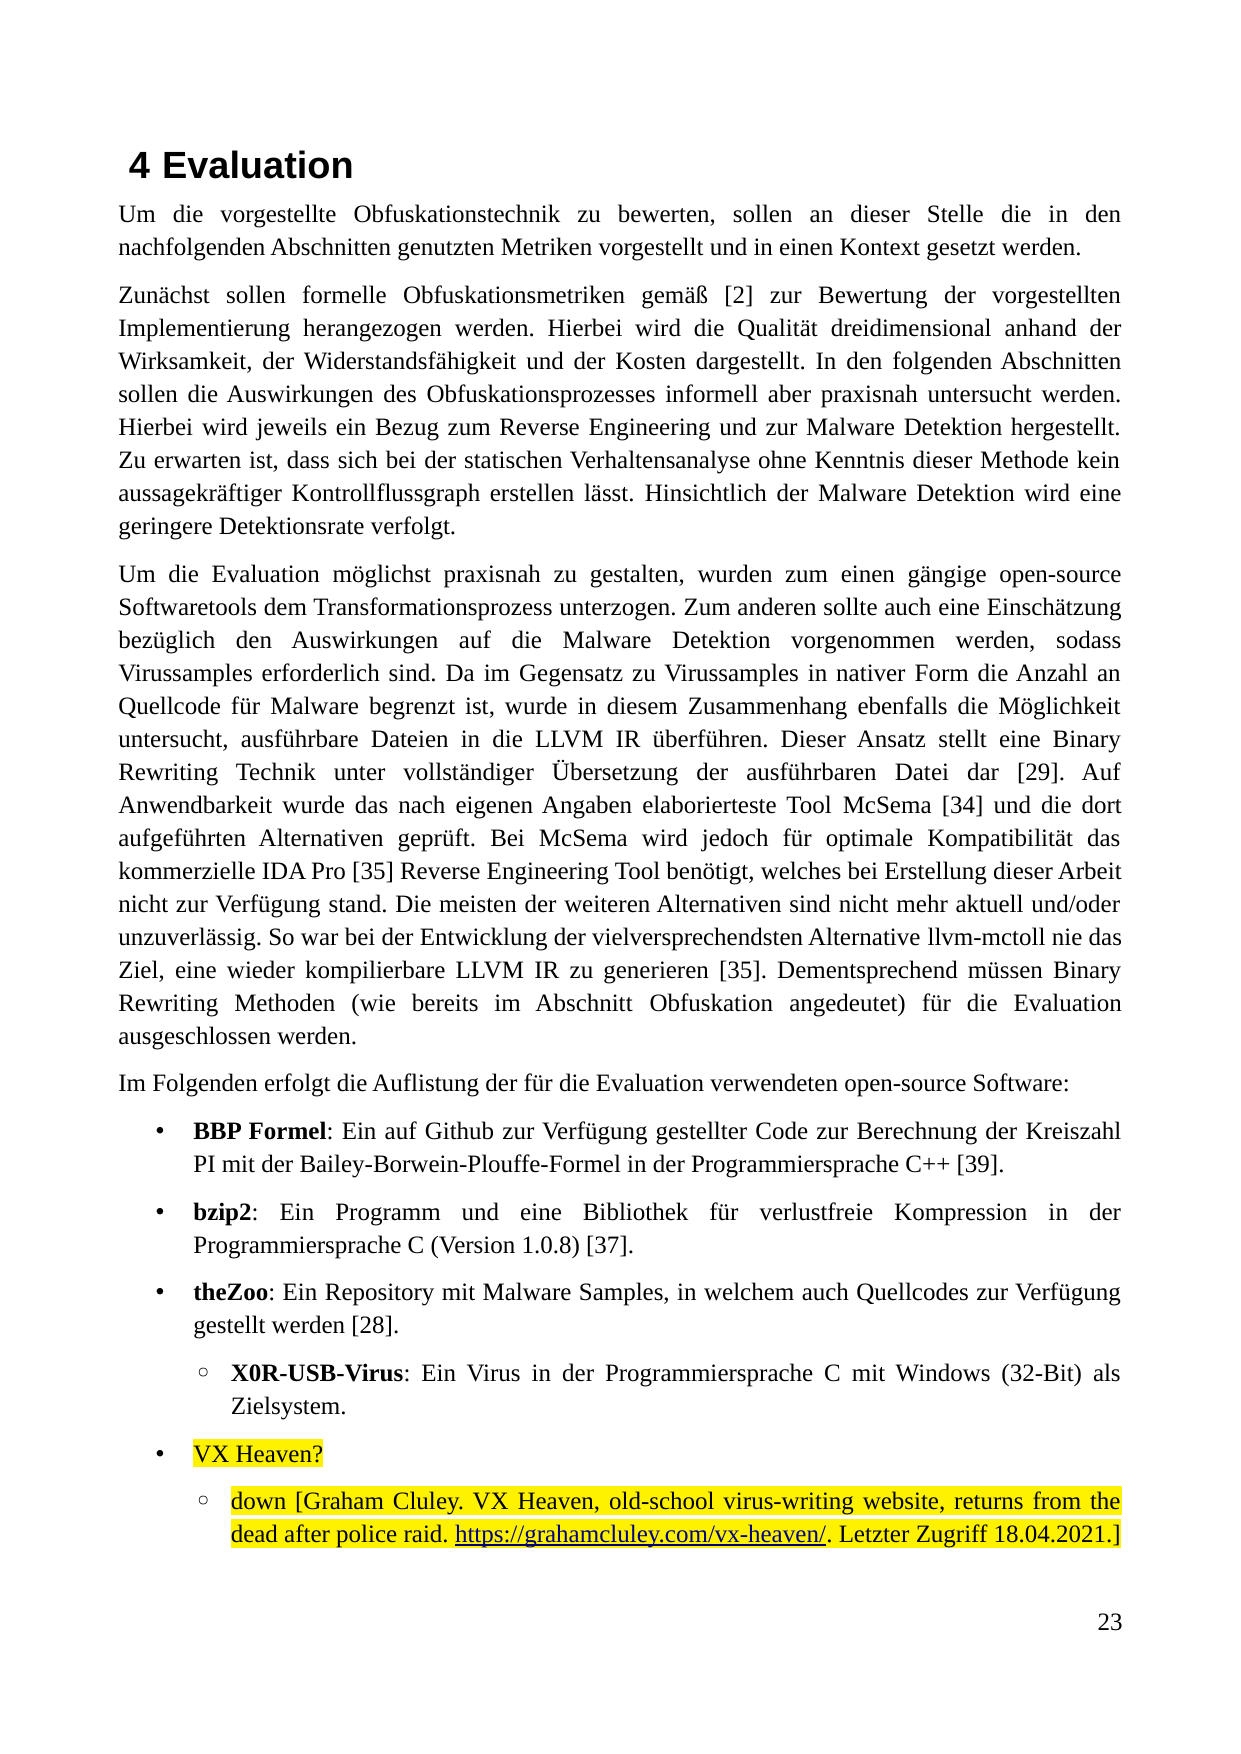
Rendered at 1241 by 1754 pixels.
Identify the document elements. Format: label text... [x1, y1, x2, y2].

list down [Graham Cluley. VX Heaven, old-school virus-writing website, returns from the dead after police raid. https://grahamcluley.com/vx-heaven/. Letzter Zugriff 18.04.2021.] [193, 1486, 1122, 1548]
subtitle Evaluation [118, 143, 1122, 187]
text Um die Evaluation möglichst praxisnah zu gestalten, wurden zum einen gängige open-source Softwaretools dem Transformationsprozess unterzogen. Zum anderen sollte auch eine Einschätzung bezüglich den Auswirkungen auf die Malware Detektion vorgenommen werden, sodass Virussamples erforderlich sind. Da im Gegensatz zu Virussamples in nativer Form die Anzahl an Quellcode für Malware begrenzt ist, wurde in diesem Zusammenhang ebenfalls die Möglichkeit untersucht, ausführbare Dateien in die LLVM IR überführen. Dieser Ansatz stellt eine Binary Rewriting Technik unter vollständiger Übersetzung der ausführbaren Datei dar [29]. Auf Anwendbarkeit wurde das nach eigenen Angaben elaborierteste Tool McSema [34] und die dort aufgeführten Alternativen geprüft. Bei McSema wird jedoch für optimale Kompatibilität das kommerzielle IDA Pro [35] Reverse Engineering Tool benötigt, welches bei Erstellung dieser Arbeit nicht zur Verfügung stand. Die meisten der weiteren Alternativen sind nicht mehr aktuell und/oder unzuverlässig. So war bei der Entwicklung der vielversprechendsten Alternative llvm-mctoll nie das Ziel, eine wieder kompilierbare LLVM IR zu generieren [35]. Dementsprechend müssen Binary Rewriting Methoden (wie bereits im Abschnitt Obfuskation angedeutet) für die Evaluation ausgeschlossen werden. [118, 559, 1122, 1050]
list X0R-USB-Virus: Ein Virus in der Programmiersprache C mit Windows (32-Bit) als Zielsystem. [193, 1358, 1122, 1420]
text Um die vorgestellte Obfuskationstechnik zu bewerten, sollen an dieser Stelle die in den nachfolgenden Abschnitten genutzten Metriken vorgestellt und in einen Kontext gesetzt werden. [118, 199, 1122, 261]
text Zunächst sollen formelle Obfuskationsmetriken gemäß [2] zur Bewertung der vorgestellten Implementierung herangezogen werden. Hierbei wird die Qualität dreidimensional anhand der Wirksamkeit, der Widerstandsfähigkeit und der Kosten dargestellt. In den folgenden Abschnitten sollen die Auswirkungen des Obfuskationsprozesses informell aber praxisnah untersucht werden. Hierbei wird jeweils ein Bezug zum Reverse Engineering und zur Malware Detektion hergestellt. Zu erwarten ist, dass sich bei der statischen Verhaltensanalyse ohne Kenntnis dieser Methode kein aussagekräftiger Kontrollflussgraph erstellen lässt. Hinsichtlich der Malware Detektion wird eine geringere Detektionsrate verfolgt. [118, 280, 1122, 540]
list theZoo: Ein Repository mit Malware Samples, in welchem auch Quellcodes zur Verfügung gestellt werden [28]. [156, 1277, 1122, 1339]
list VX Heaven? [156, 1439, 1122, 1467]
text Im Folgenden erfolgt die Auflistung der für die Evaluation verwendeten open-source Software: [118, 1068, 1122, 1097]
list BBP Formel: Ein auf Github zur Verfügung gestellter Code zur Berechnung der Kreiszahl PI mit der Bailey-Borwein-Plouffe-Formel in der Programmiersprache C++ [39]. [156, 1116, 1122, 1178]
list bzip2: Ein Programm und eine Bibliothek für verlustfreie Kompression in der Programmiersprache C (Version 1.0.8) [37]. [156, 1197, 1122, 1258]
